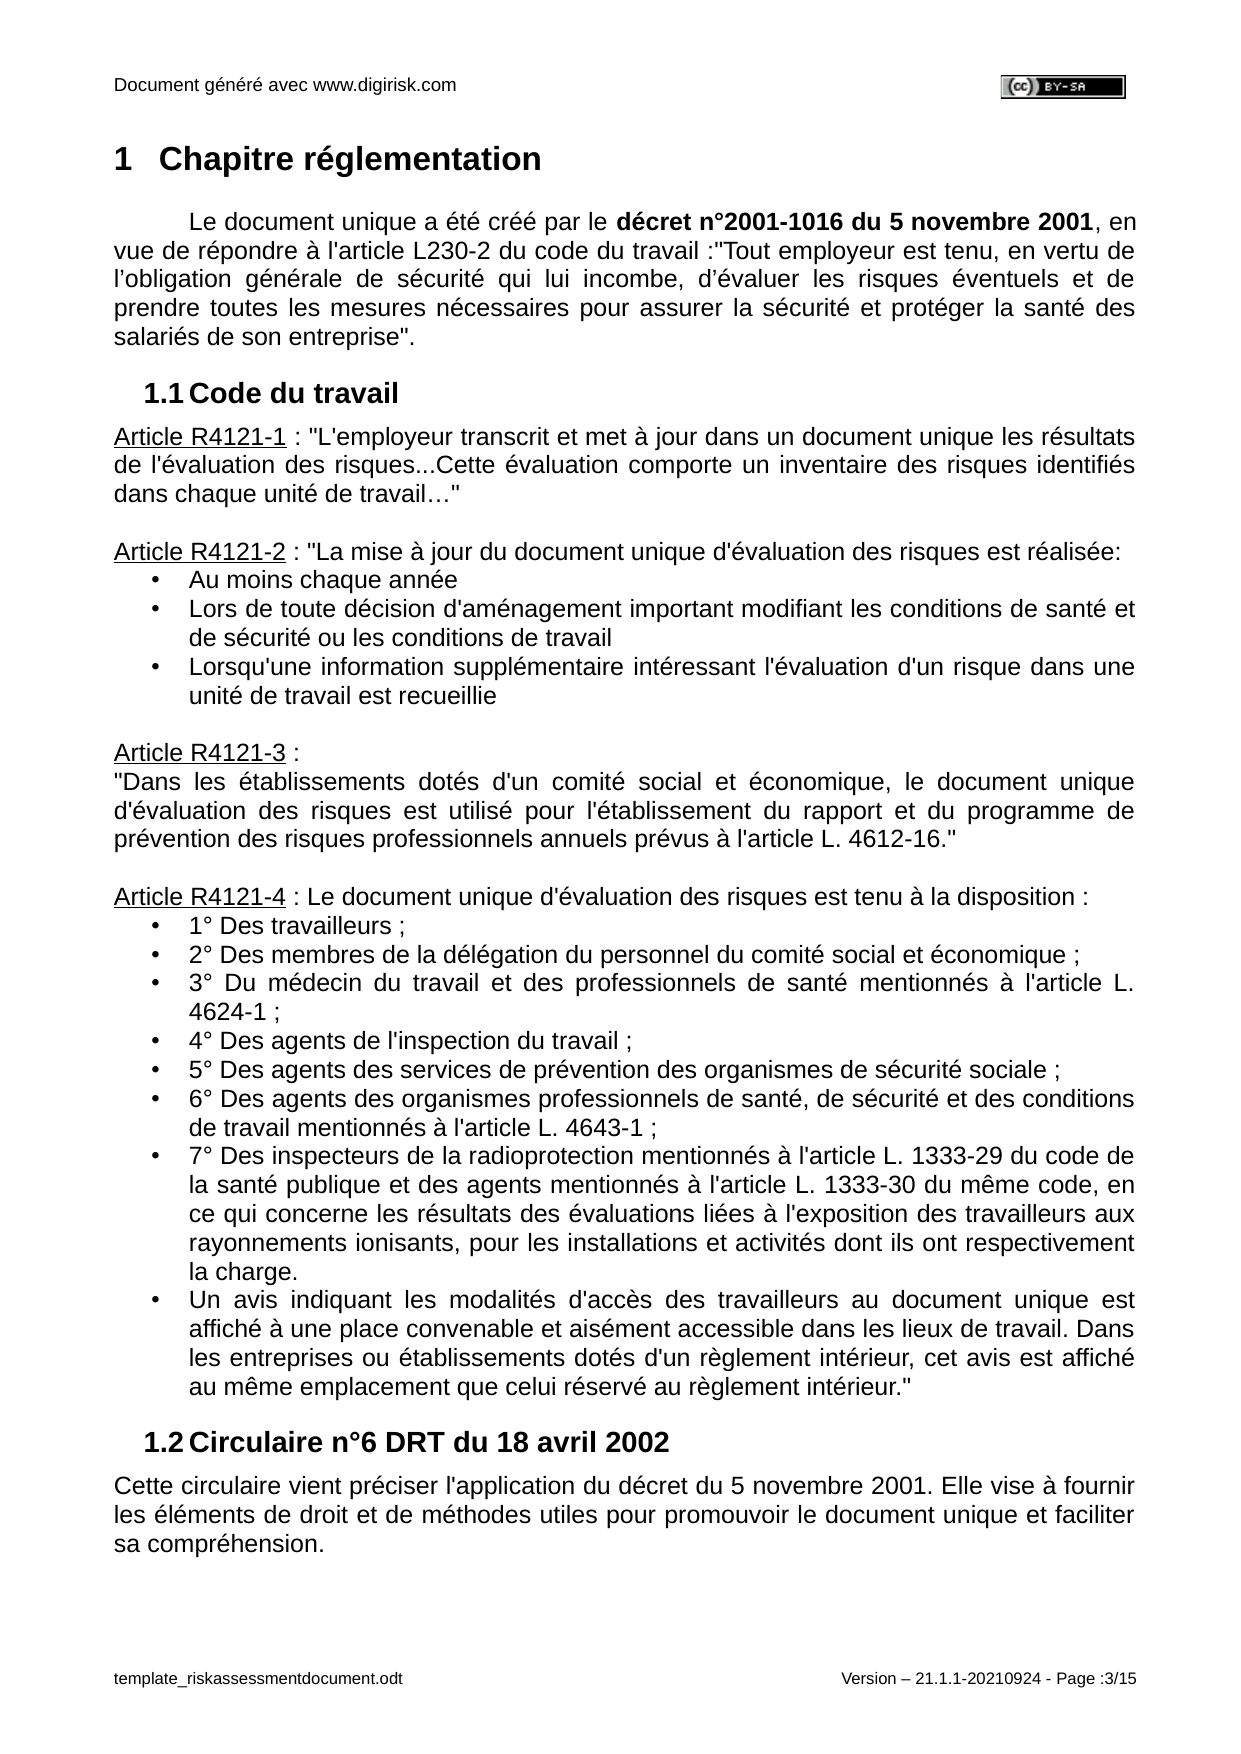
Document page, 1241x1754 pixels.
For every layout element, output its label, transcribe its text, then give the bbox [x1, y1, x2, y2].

text Le document unique a été créé par le décret n°2001-1016 du 5 novembre 2001, en vue de répondre à l'article L230-2 du code du travail :"Tout employeur est tenu, en vertu de l’obligation générale de sécurité qui lui incombe, d’évaluer les risques éventuels et de prendre toutes les mesures nécessaires pour assurer la sécurité et protéger la santé des salariés de son entreprise". [114, 207, 1137, 351]
list Article R4121-4 : Le document unique d'évaluation des risques est tenu à la disposition : [76, 882, 1137, 911]
list Article R4121-1 : "L'employeur transcrit et met à jour dans un document unique les résultats de l'évaluation des risques...Cette évaluation comporte un inventaire des risques identifiés dans chaque unité de travail…" [76, 422, 1137, 508]
list 5° Des agents des services de prévention des organismes de sécurité sociale ; [151, 1055, 1137, 1084]
text "Dans les établissements dotés d'un comité social et économique, le document unique d'évaluation des risques est utilisé pour l'établissement du rapport et du programme de prévention des risques professionnels annuels prévus à l'article L. 4612-16." [114, 767, 1137, 853]
list Au moins chaque année [151, 565, 1137, 594]
text Cette circulaire vient préciser l'application du décret du 5 novembre 2001. Elle vise à fournir les éléments de droit et de méthodes utiles pour promouvoir le document unique et faciliter sa compréhension. [114, 1471, 1137, 1558]
list Lorsqu'une information supplémentaire intéressant l'évaluation d'un risque dans une unité de travail est recueillie [151, 652, 1137, 709]
subtitle Code du travail [143, 376, 1137, 409]
list 4° Des agents de l'inspection du travail ; [151, 1026, 1137, 1055]
list 7° Des inspecteurs de la radioprotection mentionnés à l'article L. 1333-29 du code de la santé publique et des agents mentionnés à l'article L. 1333-30 du même code, en ce qui concerne les résultats des évaluations liées à l'exposition des travailleurs aux rayonnements ionisants, pour les installations et activités dont ils ont respectivement la charge. [151, 1141, 1137, 1285]
subtitle Chapitre réglementation [114, 139, 1137, 177]
list 1° Des travailleurs ; [151, 911, 1137, 939]
text Article R4121-3 : [114, 738, 1137, 767]
subtitle Circulaire n°6 DRT du 18 avril 2002 [143, 1425, 1137, 1459]
list Article R4121-2 : "La mise à jour du document unique d'évaluation des risques est réalisée: [114, 537, 1137, 565]
list Un avis indiquant les modalités d'accès des travailleurs au document unique est affiché à une place convenable et aisément accessible dans les lieux de travail. Dans les entreprises ou établissements dotés d'un règlement intérieur, cet avis est affiché au même emplacement que celui réservé au règlement intérieur." [151, 1285, 1137, 1400]
list Lors de toute décision d'aménagement important modifiant les conditions de santé et de sécurité ou les conditions de travail [151, 594, 1137, 652]
list 6° Des agents des organismes professionnels de santé, de sécurité et des conditions de travail mentionnés à l'article L. 4643-1 ; [151, 1084, 1137, 1141]
list 2° Des membres de la délégation du personnel du comité social et économique ; [151, 939, 1137, 968]
list 3° Du médecin du travail et des professionnels de santé mentionnés à l'article L. 4624-1 ; [151, 968, 1137, 1026]
picture [1000, 75, 1126, 99]
